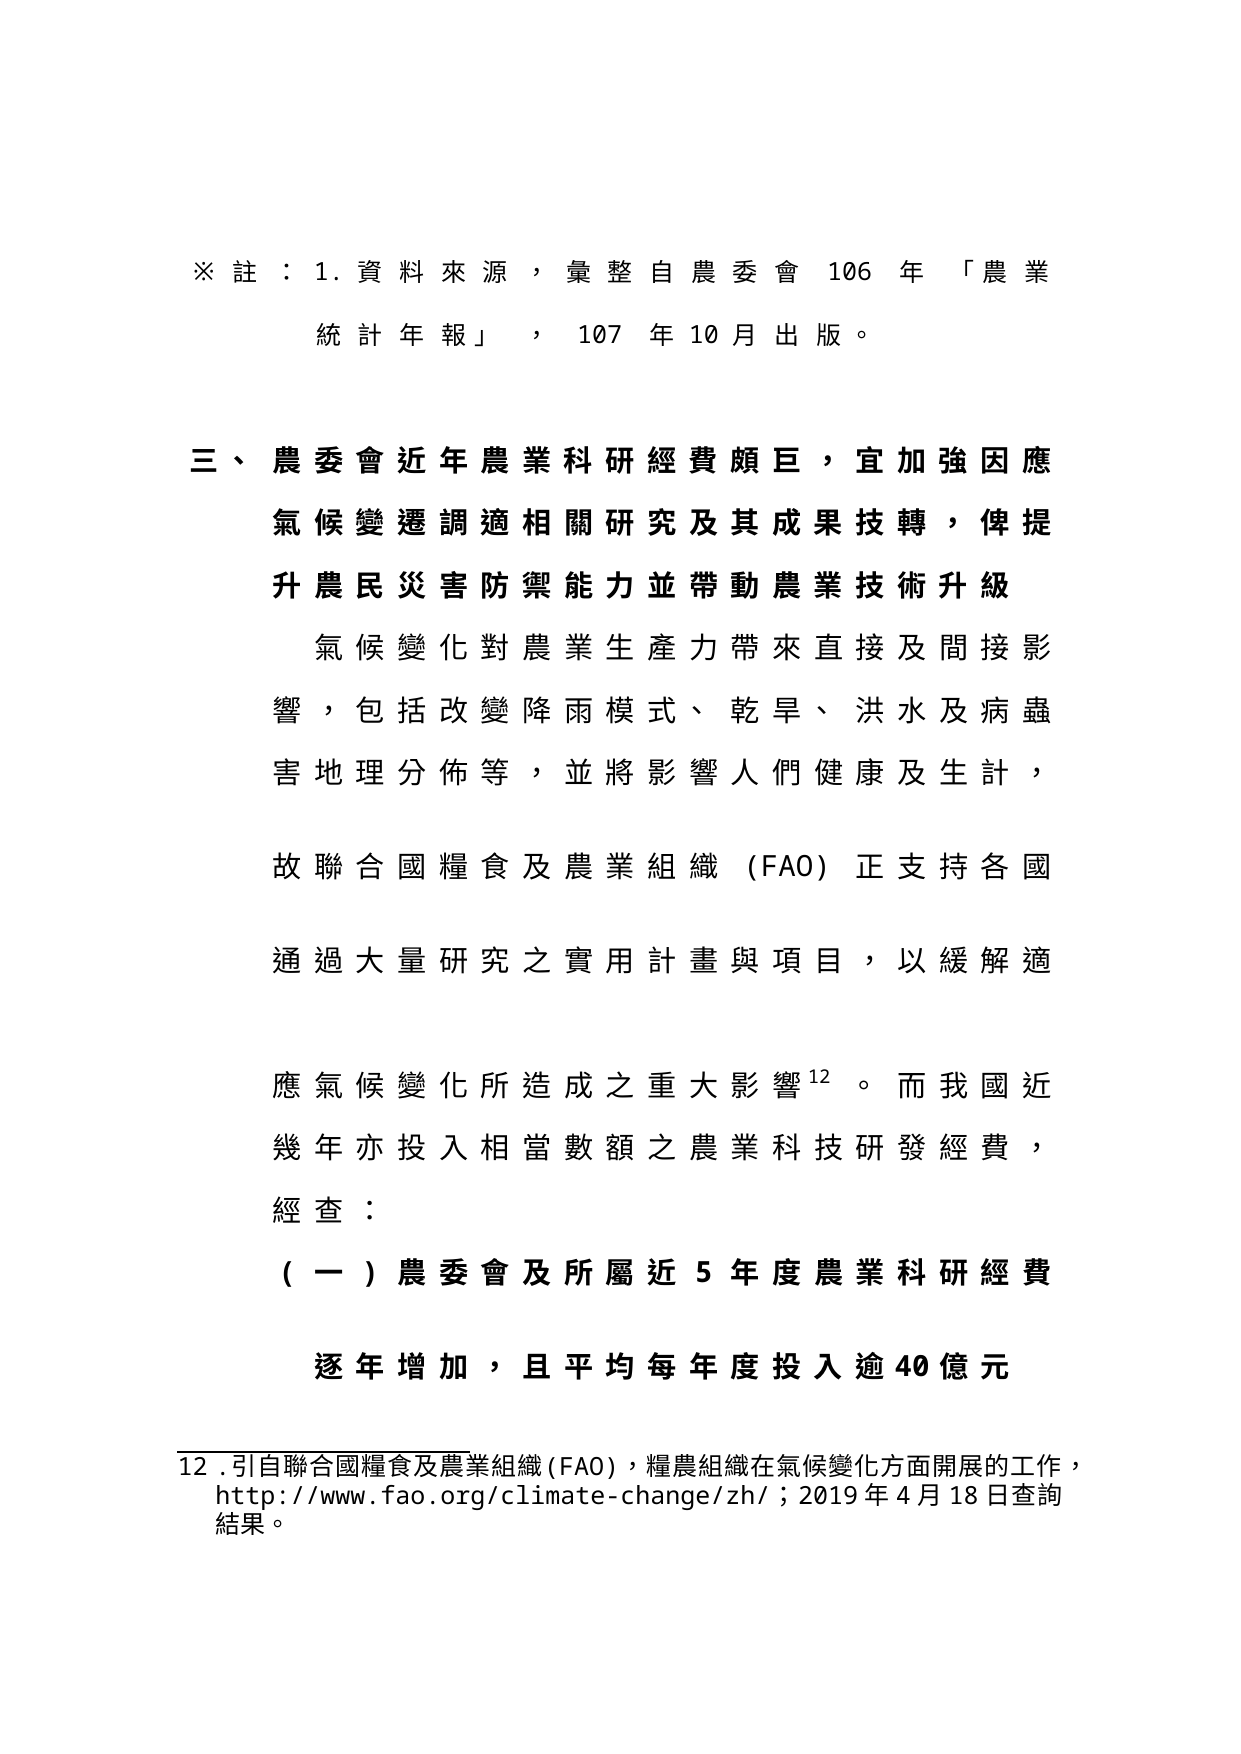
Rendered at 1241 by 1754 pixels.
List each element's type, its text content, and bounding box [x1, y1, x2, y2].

text 三、農委會近年農業科研經費頗巨，宜加強因應氣候變遷調適相關研究及其成果技轉，俾提升農民災害防禦能力並帶動農業技術升級 [183, 417, 1058, 604]
text .引自聯合國糧食及農業組織(FAO)，糧農組織在氣候變化方面開展的工作，http://www.fao.org/climate-change/zh/；2019年4月18日查詢結果。 [177, 1452, 1063, 1539]
text 氣候變化對農業生產力帶來直接及間接影響，包括改變降雨模式、乾旱、洪水及病蟲害地理分佈等，並將影響人們健康及生計，故聯合國糧食及農業組織(FAO)正支持各國通過大量研究之實用計畫與項目，以緩解適應氣候變化所造成之重大影響。而我國近幾年亦投入相當數額之農業科技研發經費，經查： [242, 604, 1058, 1229]
text (一)農委會及所屬近5年度農業科研經費逐年增加，且平均每年度投入逾40億元 [242, 1229, 1058, 1417]
text ※註：1.資料來源，彙整自農委會106年「農業統計年報」，107年10月出版。 [183, 229, 1058, 354]
